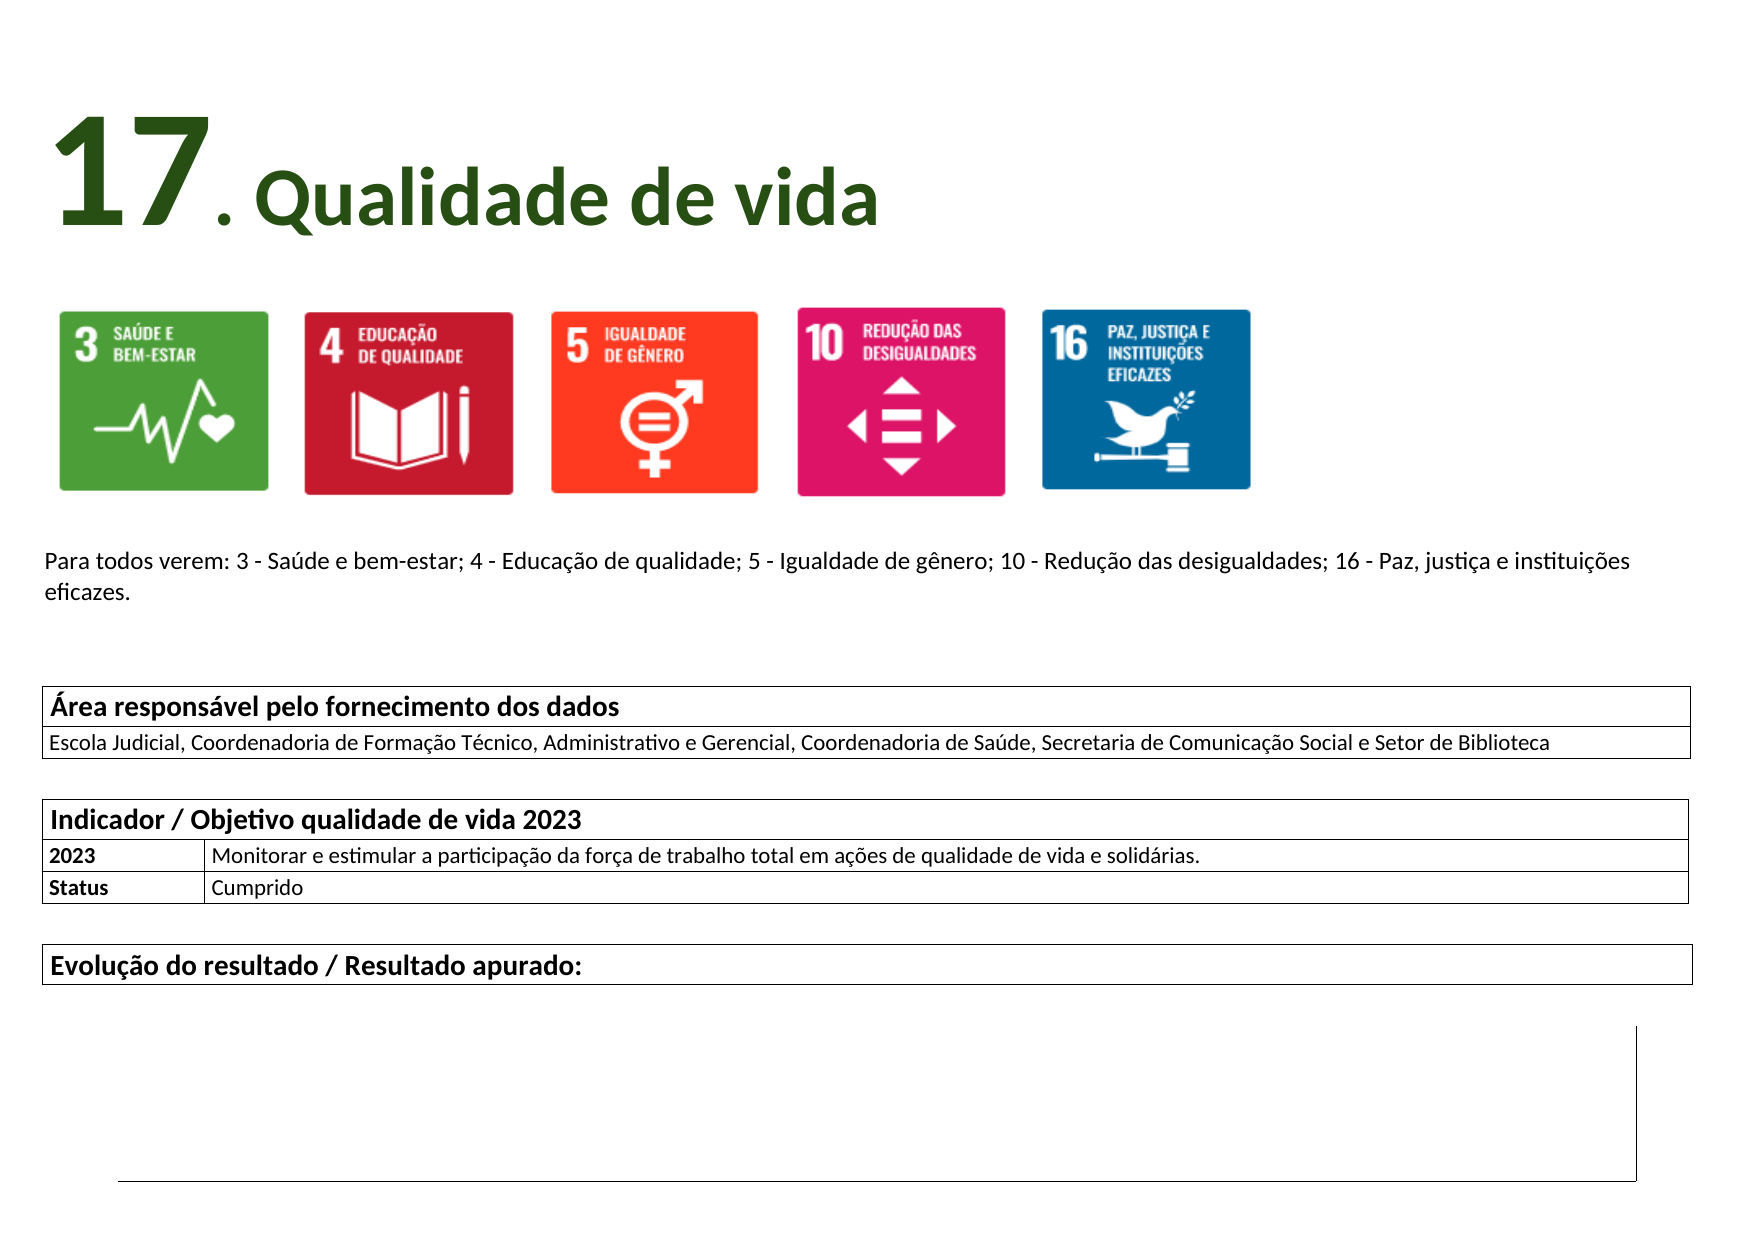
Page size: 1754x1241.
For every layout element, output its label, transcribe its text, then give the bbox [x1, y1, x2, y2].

text 17. Qualidade de vida [44, 63, 1636, 267]
table_header Indicador / Objetivo qualidade de vida 2023 [43, 800, 1688, 838]
table_header Evolução do resultado / Resultado apurado: [43, 945, 1692, 984]
table_cell Escola Judicial, Coordenadoria de Formação Técnico, Administrativo e Gerencial, Coordenadoria de Saúde, Secretaria de Comunicação Social e Setor de Biblioteca [43, 727, 1690, 758]
table_cell 2023 [43, 840, 204, 871]
table_cell Status [43, 872, 204, 903]
table_cell Cumprido [205, 872, 1688, 903]
table_header Área responsável pelo fornecimento dos dados [43, 687, 1690, 726]
text Para todos verem: 3 - Saúde e bem-estar; 4 - Educação de qualidade; 5 - Igualdade de gênero; 10 - Redução das desigualdades; 16 - Paz, justiça e instituições eficazes. [44, 545, 1712, 606]
table_cell Monitorar e estimular a participação da força de trabalho total em ações de qualidade de vida e solidárias. [205, 840, 1688, 871]
